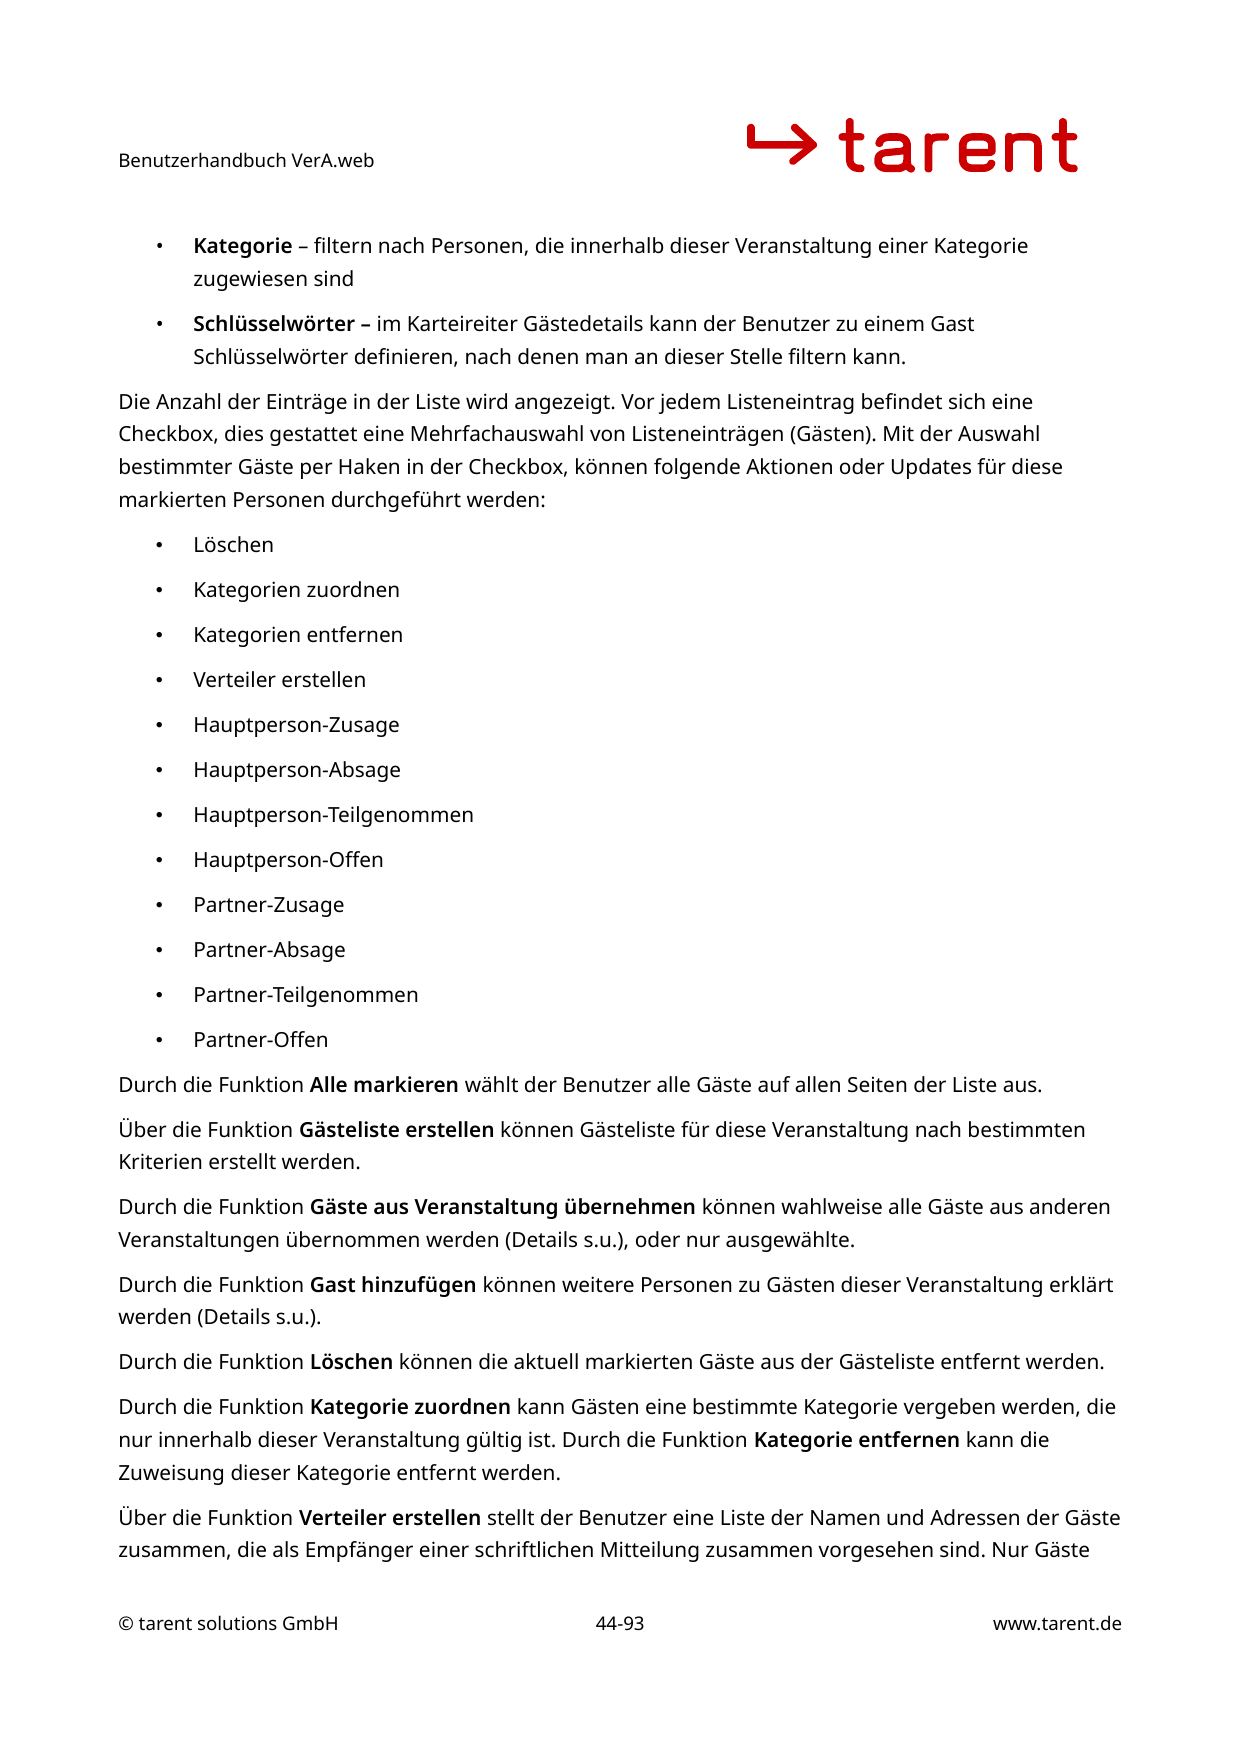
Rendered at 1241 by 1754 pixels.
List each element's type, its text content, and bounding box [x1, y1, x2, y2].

list Partner-Absage [156, 935, 1122, 963]
list Hauptperson-Zusage [156, 710, 1122, 738]
list Löschen [156, 530, 1122, 558]
list Kategorien zuordnen [156, 575, 1122, 603]
text Die Anzahl der Einträge in der Liste wird angezeigt. Vor jedem Listeneintrag befindet sich eine Checkbox, dies gestattet eine Mehrfachauswahl von Listeneinträgen (Gästen). Mit der Auswahl bestimmter Gäste per Haken in der Checkbox, können folgende Aktionen oder Updates für diese markierten Personen durchgeführt werden: [118, 387, 1122, 513]
list Kategorien entfernen [156, 620, 1122, 648]
list Partner-Teilgenommen [156, 980, 1122, 1008]
list Schlüsselwörter – im Karteireiter Gästedetails kann der Benutzer zu einem Gast Schlüsselwörter definieren, nach denen man an dieser Stelle filtern kann. [156, 309, 1122, 370]
list Partner-Zusage [156, 890, 1122, 918]
text Durch die Funktion Löschen können die aktuell markierten Gäste aus der Gästeliste entfernt werden. [118, 1347, 1122, 1376]
text Über die Funktion Gästeliste erstellen können Gästeliste für diese Veranstaltung nach bestimmten Kriterien erstellt werden. [118, 1115, 1122, 1176]
list Hauptperson-Absage [156, 755, 1122, 783]
text Durch die Funktion Alle markieren wählt der Benutzer alle Gäste auf allen Seiten der Liste aus. [118, 1070, 1122, 1098]
list Kategorie – filtern nach Personen, die innerhalb dieser Veranstaltung einer Kategorie zugewiesen sind [156, 232, 1122, 293]
list Partner-Offen [156, 1025, 1122, 1053]
list Hauptperson-Teilgenommen [156, 800, 1122, 828]
text Über die Funktion Verteiler erstellen stellt der Benutzer eine Liste der Namen und Adressen der Gäste zusammen, die als Empfänger einer schriftlichen Mitteilung zusammen vorgesehen sind. Nur Gäste [118, 1503, 1122, 1564]
list Hauptperson-Offen [156, 845, 1122, 873]
text Durch die Funktion Gast hinzufügen können weitere Personen zu Gästen dieser Veranstaltung erklärt werden (Details s.u.). [118, 1270, 1122, 1331]
list Verteiler erstellen [156, 665, 1122, 693]
text Durch die Funktion Gäste aus Veranstaltung übernehmen können wahlweise alle Gäste aus anderen Veranstaltungen übernommen werden (Details s.u.), oder nur ausgewählte. [118, 1192, 1122, 1253]
text Durch die Funktion Kategorie zuordnen kann Gästen eine bestimmte Kategorie vergeben werden, die nur innerhalb dieser Veranstaltung gültig ist. Durch die Funktion Kategorie entfernen kann die Zuweisung dieser Kategorie entfernt werden. [118, 1392, 1122, 1486]
